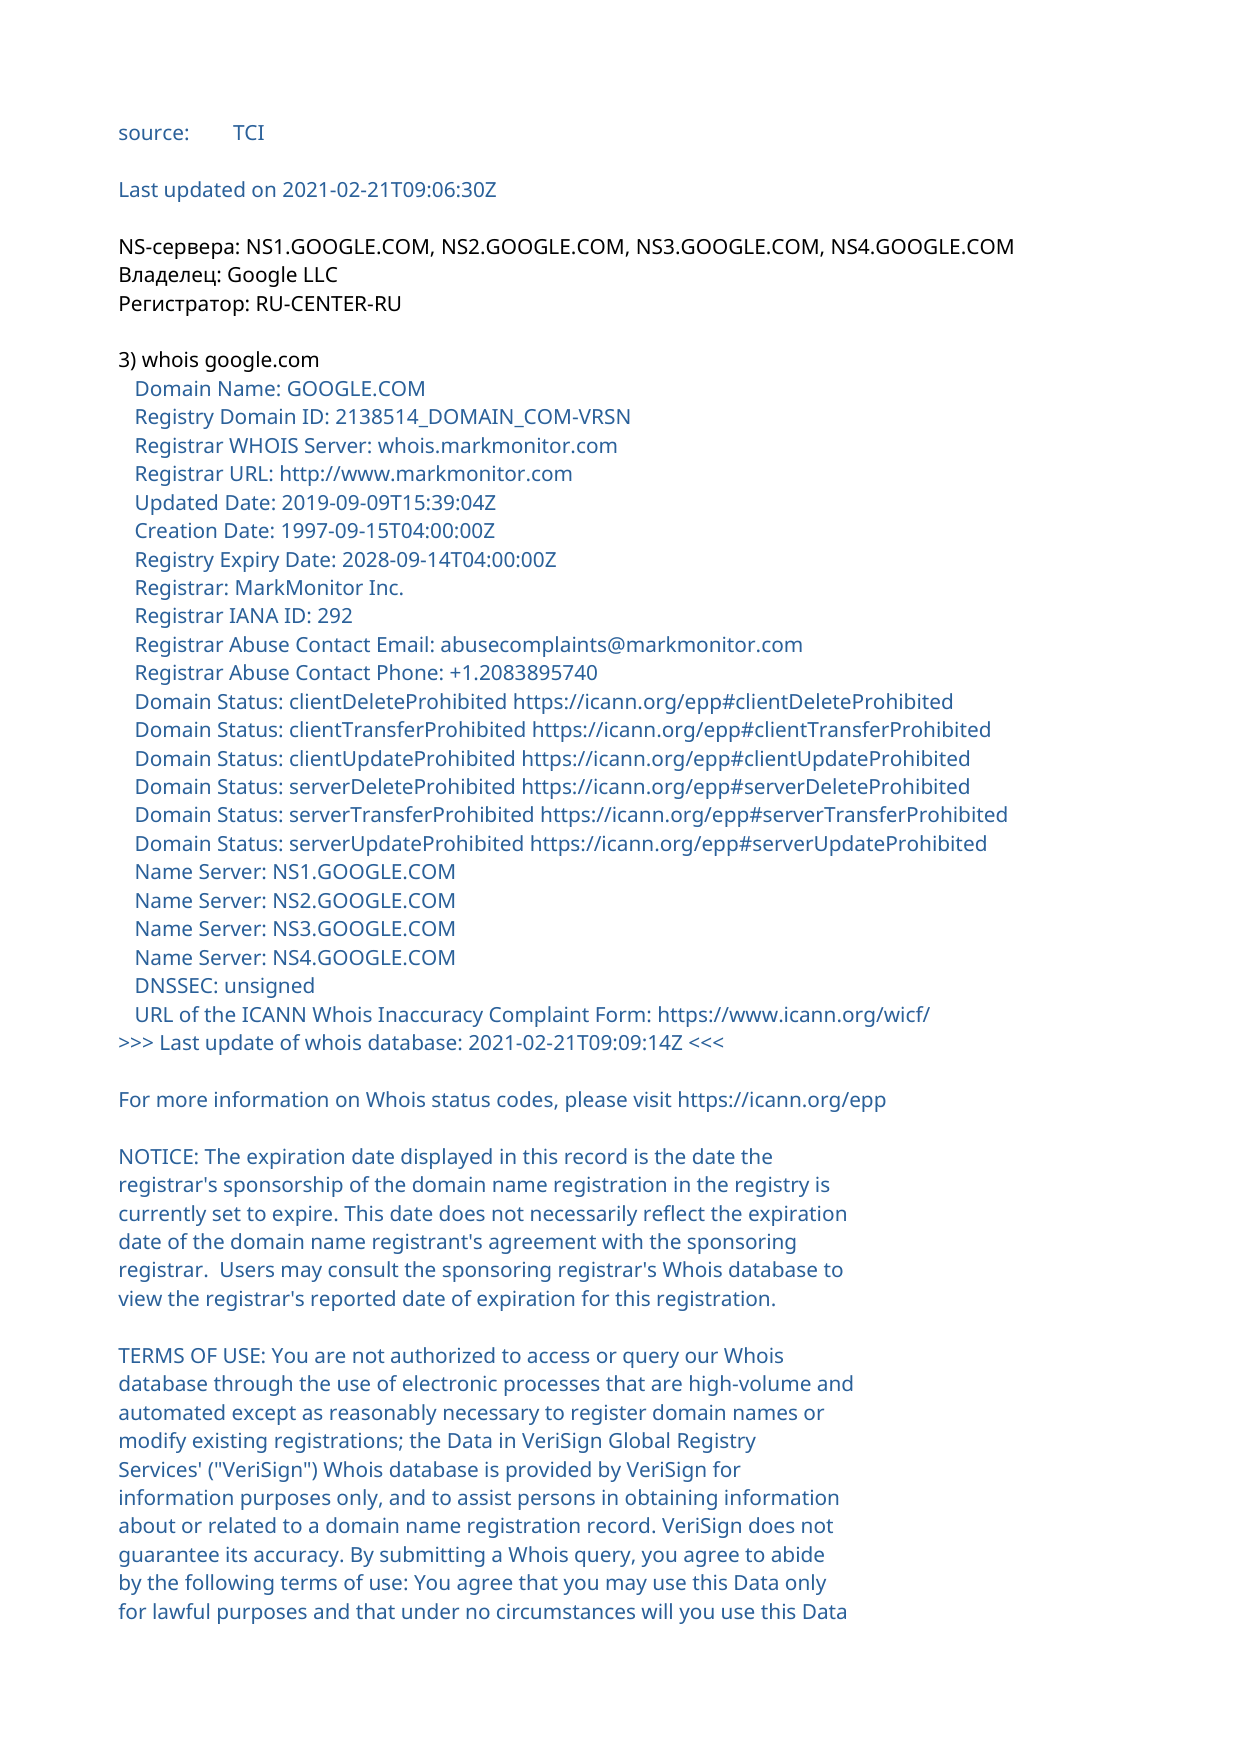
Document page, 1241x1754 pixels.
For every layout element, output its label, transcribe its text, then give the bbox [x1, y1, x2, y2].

text currently set to expire. This date does not necessarily reflect the expiration [118, 1199, 1122, 1227]
text Регистратор: RU-CENTER-RU [118, 289, 1122, 317]
text Domain Status: serverDeleteProhibited https://icann.org/epp#serverDeleteProhibited [118, 772, 1122, 801]
text Registrar WHOIS Server: whois.markmonitor.com [118, 431, 1122, 459]
text source: TCI [118, 118, 1122, 147]
text Domain Status: serverTransferProhibited https://icann.org/epp#serverTransferProhibited [118, 801, 1122, 829]
text database through the use of electronic processes that are high-volume and [118, 1369, 1122, 1398]
text registrar. Users may consult the sponsoring registrar's Whois database to [118, 1256, 1122, 1284]
text Registrar: MarkMonitor Inc. [118, 573, 1122, 602]
text NS-сервера: NS1.GOOGLE.COM, NS2.GOOGLE.COM, NS3.GOOGLE.COM, NS4.GOOGLE.COM [118, 232, 1122, 260]
text DNSSEC: unsigned [118, 971, 1122, 1000]
text modify existing registrations; the Data in VeriSign Global Registry [118, 1426, 1122, 1455]
text information purposes only, and to assist persons in obtaining information [118, 1483, 1122, 1512]
text Registrar URL: http://www.markmonitor.com [118, 459, 1122, 488]
text for lawful purposes and that under no circumstances will you use this Data [118, 1597, 1122, 1625]
text Updated Date: 2019-09-09T15:39:04Z [118, 488, 1122, 516]
text Domain Status: serverUpdateProhibited https://icann.org/epp#serverUpdateProhibited [118, 829, 1122, 857]
text Creation Date: 1997-09-15T04:00:00Z [118, 516, 1122, 545]
text Domain Name: GOOGLE.COM [118, 374, 1122, 402]
text Name Server: NS1.GOOGLE.COM [118, 857, 1122, 886]
text Domain Status: clientTransferProhibited https://icann.org/epp#clientTransferProhibited [118, 715, 1122, 744]
text Registrar IANA ID: 292 [118, 602, 1122, 630]
text by the following terms of use: You agree that you may use this Data only [118, 1568, 1122, 1597]
text Last updated on 2021-02-21T09:06:30Z [118, 175, 1122, 203]
text 3) whois google.com [118, 346, 1122, 374]
text For more information on Whois status codes, please visit https://icann.org/epp [118, 1085, 1122, 1113]
text Registry Domain ID: 2138514_DOMAIN_COM-VRSN [118, 402, 1122, 431]
text date of the domain name registrant's agreement with the sponsoring [118, 1227, 1122, 1256]
text about or related to a domain name registration record. VeriSign does not [118, 1512, 1122, 1540]
text Registrar Abuse Contact Phone: +1.2083895740 [118, 658, 1122, 687]
text TERMS OF USE: You are not authorized to access or query our Whois [118, 1341, 1122, 1369]
text >>> Last update of whois database: 2021-02-21T09:09:14Z <<< [118, 1028, 1122, 1057]
text Name Server: NS3.GOOGLE.COM [118, 914, 1122, 943]
text Registry Expiry Date: 2028-09-14T04:00:00Z [118, 545, 1122, 573]
text Services' ("VeriSign") Whois database is provided by VeriSign for [118, 1455, 1122, 1483]
text Domain Status: clientDeleteProhibited https://icann.org/epp#clientDeleteProhibited [118, 687, 1122, 715]
text URL of the ICANN Whois Inaccuracy Complaint Form: https://www.icann.org/wicf/ [118, 1000, 1122, 1028]
text registrar's sponsorship of the domain name registration in the registry is [118, 1170, 1122, 1199]
text guarantee its accuracy. By submitting a Whois query, you agree to abide [118, 1540, 1122, 1568]
text Name Server: NS2.GOOGLE.COM [118, 886, 1122, 914]
text Registrar Abuse Contact Email: abusecomplaints@markmonitor.com [118, 630, 1122, 658]
text NOTICE: The expiration date displayed in this record is the date the [118, 1142, 1122, 1170]
text Name Server: NS4.GOOGLE.COM [118, 943, 1122, 971]
text Владелец: Google LLC [118, 260, 1122, 289]
text automated except as reasonably necessary to register domain names or [118, 1398, 1122, 1426]
text Domain Status: clientUpdateProhibited https://icann.org/epp#clientUpdateProhibited [118, 744, 1122, 772]
text view the registrar's reported date of expiration for this registration. [118, 1284, 1122, 1312]
